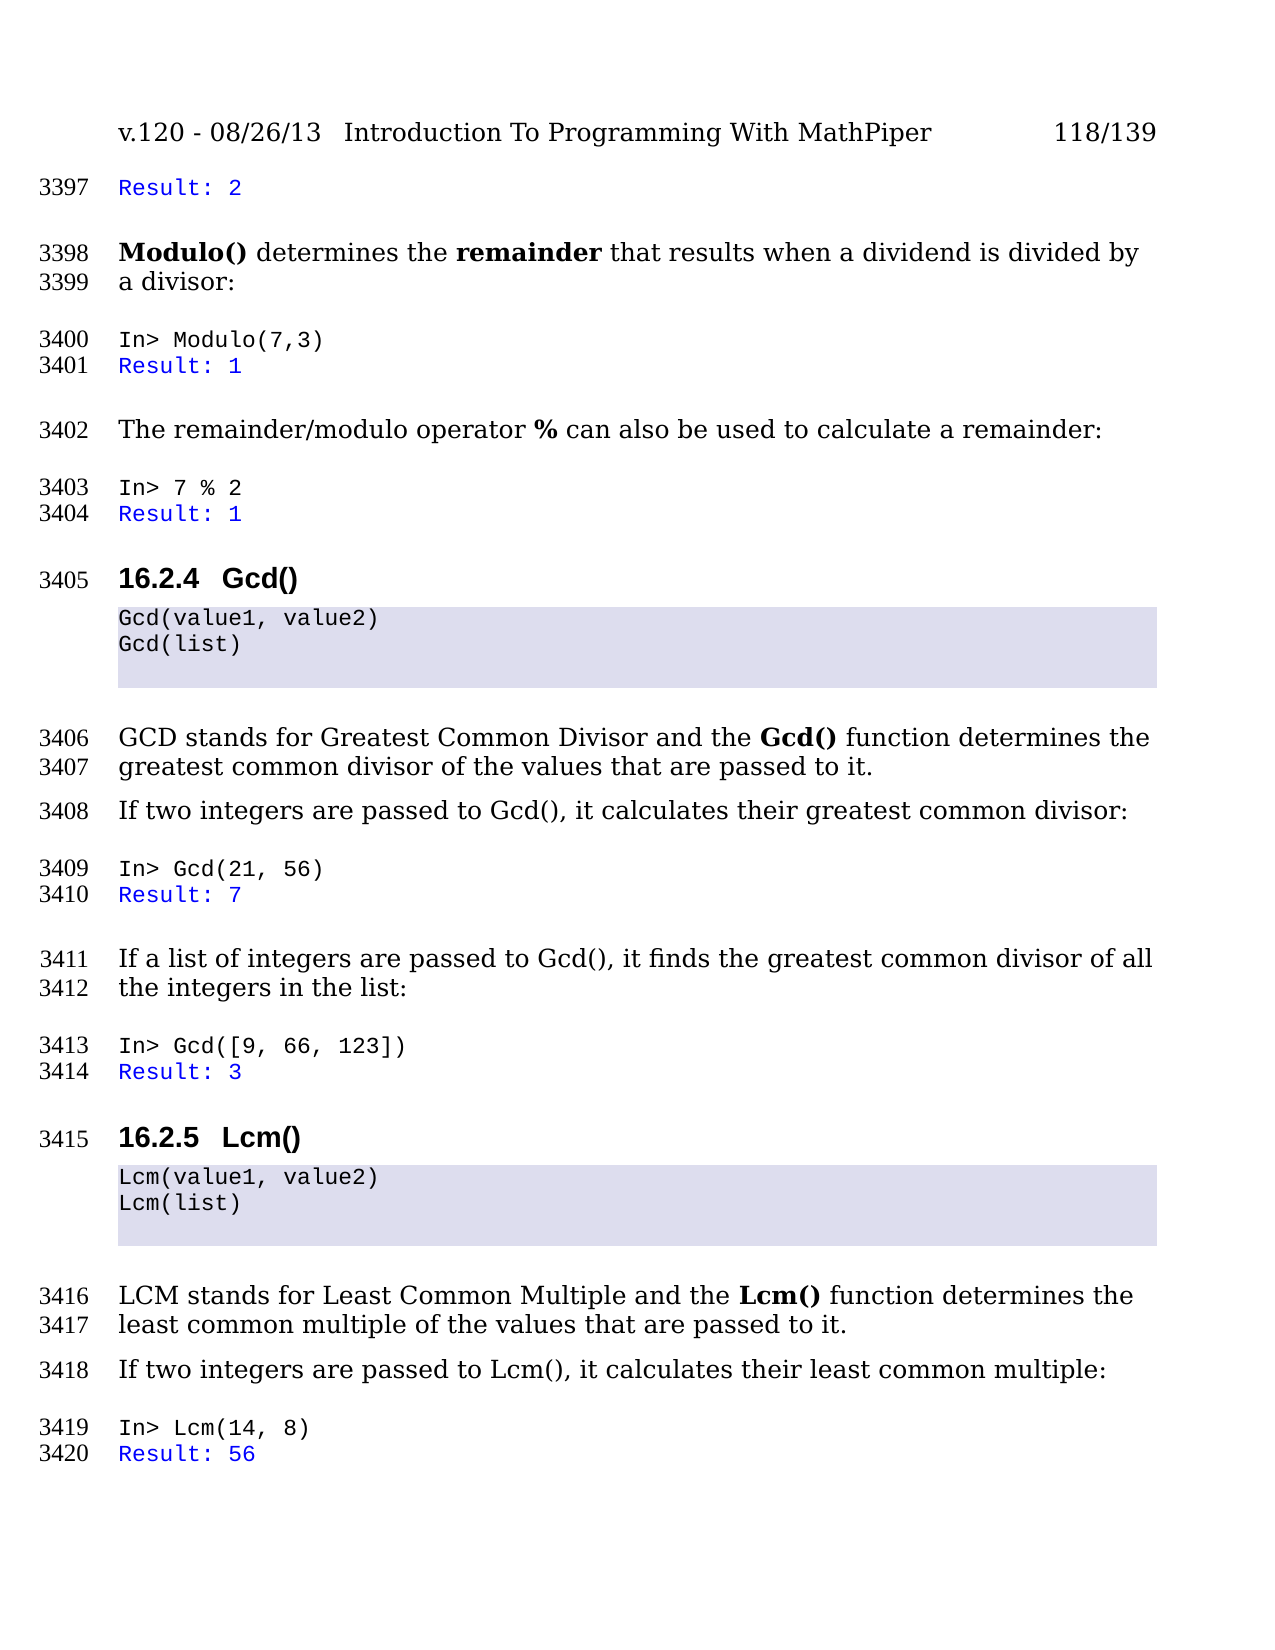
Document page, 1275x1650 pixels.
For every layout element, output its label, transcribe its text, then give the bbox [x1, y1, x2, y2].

text Result: 1 [118, 502, 1157, 528]
subtitle Lcm() [118, 1119, 1157, 1153]
text LCM stands for Least Common Multiple and the Lcm() function determines the least common multiple of the values that are passed to it. [118, 1281, 1157, 1340]
text Result: 56 [118, 1442, 1157, 1468]
text If a list of integers are passed to Gcd(), it finds the greatest common divisor of all the integers in the list: [118, 944, 1157, 1003]
text The remainder/modulo operator % can also be used to calculate a remainder: [118, 415, 1157, 444]
text Result: 1 [118, 354, 1157, 380]
text If two integers are passed to Lcm(), it calculates their least common multiple: [118, 1355, 1157, 1384]
table_header Gcd(value1, value2) Gcd(list) [118, 607, 1157, 688]
text Result: 3 [118, 1061, 1157, 1087]
text In> Modulo(7,3) [118, 328, 1157, 354]
text If two integers are passed to Gcd(), it calculates their greatest common divisor: [118, 796, 1157, 826]
table_header Lcm(value1, value2) Lcm(list) [118, 1165, 1157, 1246]
text In> 7 % 2 [118, 476, 1157, 502]
text In> Gcd([9, 66, 123]) [118, 1035, 1157, 1061]
subtitle Gcd() [118, 561, 1157, 595]
text In> Gcd(21, 56) [118, 858, 1157, 883]
text Result: 2 [118, 177, 1157, 203]
text Modulo() determines the remainder that results when a dividend is divided by a divisor: [118, 238, 1157, 296]
text GCD stands for Greatest Common Divisor and the Gcd() function determines the greatest common divisor of the values that are passed to it. [118, 723, 1157, 781]
text In> Lcm(14, 8) [118, 1416, 1157, 1442]
text Result: 7 [118, 883, 1157, 909]
